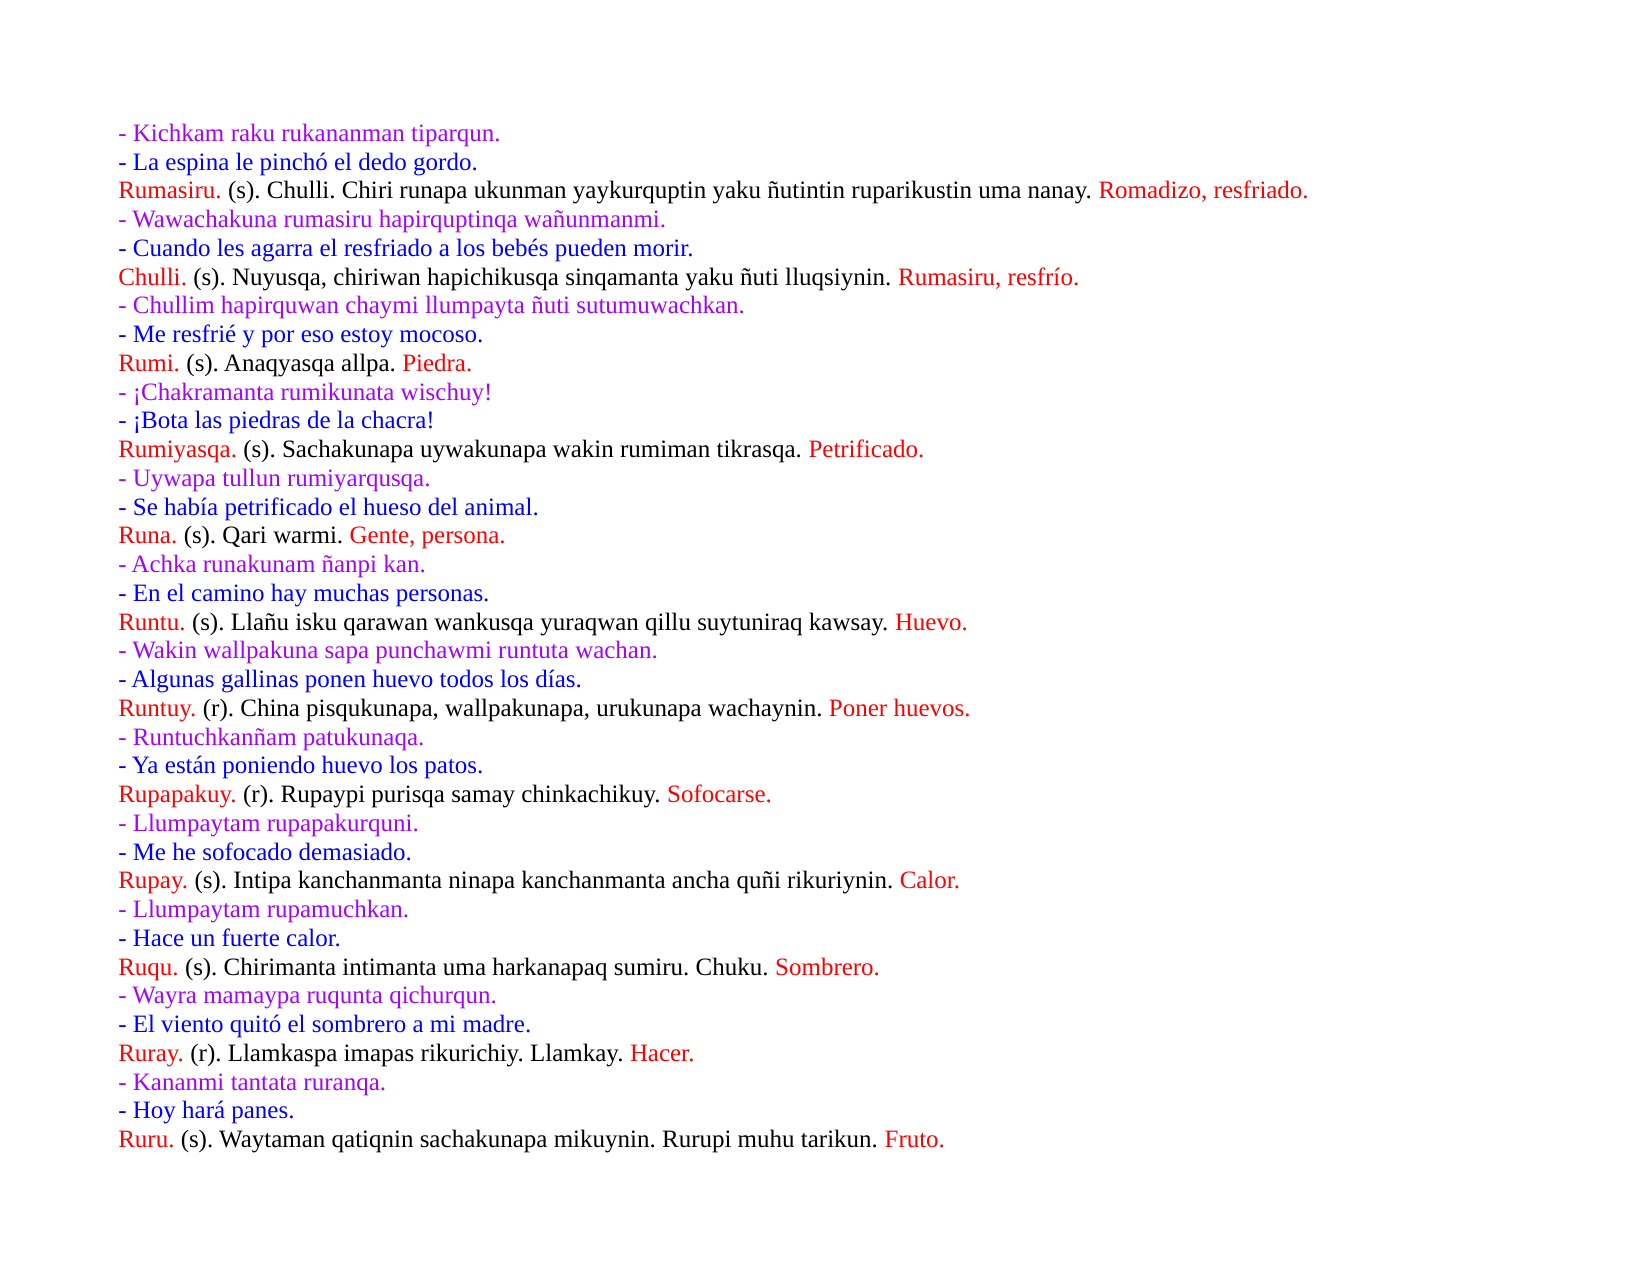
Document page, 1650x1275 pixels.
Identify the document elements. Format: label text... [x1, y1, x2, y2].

text Rupapakuy. (r). Rupaypi purisqa samay chinkachikuy. Sofocarse. [118, 779, 1532, 808]
text - Wawachakuna rumasiru hapirquptinqa wañunmanmi. [118, 204, 1532, 233]
text - Uywapa tullun rumiyarqusqa. [118, 463, 1532, 492]
text - ¡Chakramanta rumikunata wischuy! [118, 377, 1532, 406]
text - Achka runakunam ñanpi kan. [118, 549, 1532, 578]
text - Hace un fuerte calor. [118, 923, 1532, 952]
text - Me resfrié y por eso estoy mocoso. [118, 319, 1532, 348]
text - Chullim hapirquwan chaymi llumpayta ñuti sutumuwachkan. [118, 291, 1532, 319]
text - Me he sofocado demasiado. [118, 837, 1532, 866]
text - Llumpaytam rupamuchkan. [118, 894, 1532, 923]
text - Wakin wallpakuna sapa punchawmi runtuta wachan. [118, 636, 1532, 664]
text - Ya están poniendo huevo los patos. [118, 751, 1532, 779]
text Rumi. (s). Anaqyasqa allpa. Piedra. [118, 348, 1532, 377]
text - Llumpaytam rupapakurquni. [118, 808, 1532, 837]
text Runa. (s). Qari warmi. Gente, persona. [118, 521, 1532, 549]
text Ruqu. (s). Chirimanta intimanta uma harkanapaq sumiru. Chuku. Sombrero. [118, 952, 1532, 981]
text - La espina le pinchó el dedo gordo. [118, 147, 1532, 176]
text Runtu. (s). Llañu isku qarawan wankusqa yuraqwan qillu suytuniraq kawsay. Huevo. [118, 607, 1532, 636]
text - ¡Bota las piedras de la chacra! [118, 406, 1532, 434]
text Rumiyasqa. (s). Sachakunapa uywakunapa wakin rumiman tikrasqa. Petrificado. [118, 434, 1532, 463]
text Rupay. (s). Intipa kanchanmanta ninapa kanchanmanta ancha quñi rikuriynin. Calor. [118, 866, 1532, 894]
text - Se había petrificado el hueso del animal. [118, 492, 1532, 521]
text Ruru. (s). Waytaman qatiqnin sachakunapa mikuynin. Rurupi muhu tarikun. Fruto. [118, 1124, 1532, 1153]
text - En el camino hay muchas personas. [118, 578, 1532, 607]
text - Cuando les agarra el resfriado a los bebés pueden morir. [118, 233, 1532, 262]
text - Wayra mamaypa ruqunta qichurqun. [118, 981, 1532, 1009]
text Chulli. (s). Nuyusqa, chiriwan hapichikusqa sinqamanta yaku ñuti lluqsiynin. Rumasiru, resfrío. [118, 262, 1532, 291]
text Runtuy. (r). China pisqukunapa, wallpakunapa, urukunapa wachaynin. Poner huevos. [118, 693, 1532, 722]
text Rumasiru. (s). Chulli. Chiri runapa ukunman yaykurquptin yaku ñutintin ruparikustin uma nanay. Romadizo, resfriado. [118, 176, 1532, 204]
text - Algunas gallinas ponen huevo todos los días. [118, 664, 1532, 693]
text - Hoy hará panes. [118, 1096, 1532, 1124]
text - El viento quitó el sombrero a mi madre. [118, 1009, 1532, 1038]
text - Kichkam raku rukananman tiparqun. [118, 118, 1532, 147]
text - Kananmi tantata ruranqa. [118, 1067, 1532, 1096]
text - Runtuchkanñam patukunaqa. [118, 722, 1532, 751]
text Ruray. (r). Llamkaspa imapas rikurichiy. Llamkay. Hacer. [118, 1038, 1532, 1067]
